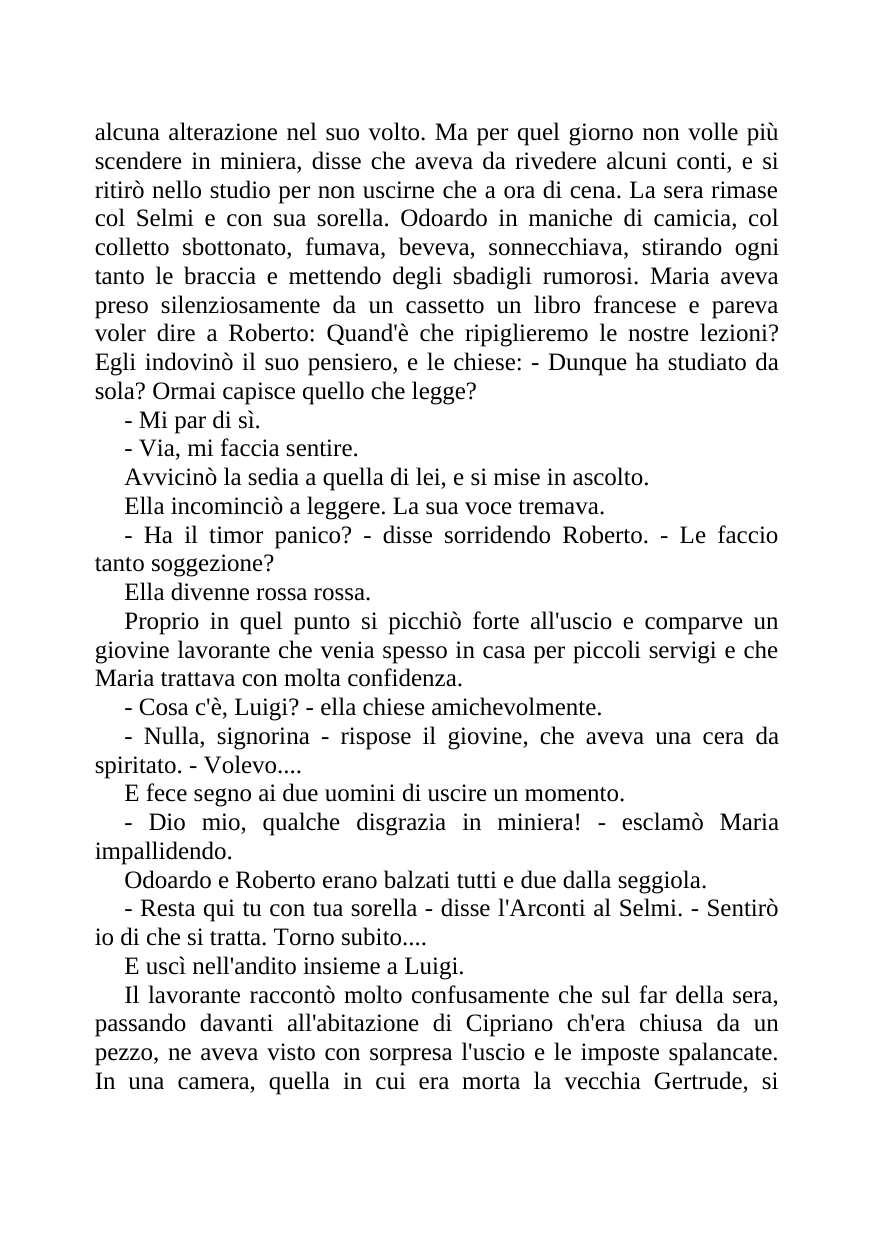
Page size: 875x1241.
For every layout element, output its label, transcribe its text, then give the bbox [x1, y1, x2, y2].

text - Via, mi faccia sentire. [94, 433, 779, 462]
text - Cosa c'è, Luigi? - ella chiese amichevolmente. [94, 692, 779, 721]
text - Resta qui tu con tua sorella - disse l'Arconti al Selmi. - Sentirò io di che si tratta. Torno subito.... [94, 893, 779, 951]
text - Nulla, signorina - rispose il giovine, che aveva una cera da spiritato. - Volevo.... [94, 721, 779, 778]
text Avvicinò la sedia a quella di lei, e si mise in ascolto. [94, 462, 779, 491]
text - Mi par di sì. [94, 405, 779, 433]
text alcuna alterazione nel suo volto. Ma per quel giorno non volle più scendere in miniera, disse che aveva da rivedere alcuni conti, e si ritirò nello studio per non uscirne che a ora di cena. La sera rimase col Selmi e con sua sorella. Odoardo in maniche di camicia, col colletto sbottonato, fumava, beveva, sonnecchiava, stirando ogni tanto le braccia e mettendo degli sbadigli rumorosi. Maria aveva preso silenziosamente da un cassetto un libro francese e pareva voler dire a Roberto: Quand'è che ripiglieremo le nostre lezioni? Egli indovinò il suo pensiero, e le chiese: - Dunque ha studiato da sola? Ormai capisce quello che legge? [94, 117, 779, 405]
text - Dio mio, qualche disgrazia in miniera! - esclamò Maria impallidendo. [94, 807, 779, 865]
text - Ha il timor panico? - disse sorridendo Roberto. - Le faccio tanto soggezione? [94, 520, 779, 577]
text Ella incominciò a leggere. La sua voce tremava. [94, 491, 779, 520]
text E fece segno ai due uomini di uscire un momento. [94, 778, 779, 807]
text Odoardo e Roberto erano balzati tutti e due dalla seggiola. [94, 865, 779, 893]
text E uscì nell'andito insieme a Luigi. [94, 951, 779, 980]
text Proprio in quel punto si picchiò forte all'uscio e comparve un giovine lavorante che venia spesso in casa per piccoli servigi e che Maria trattava con molta confidenza. [94, 606, 779, 692]
text Ella divenne rossa rossa. [94, 577, 779, 606]
text Il lavorante raccontò molto confusamente che sul far della sera, passando davanti all'abitazione di Cipriano ch'era chiusa da un pezzo, ne aveva visto con sorpresa l'uscio e le imposte spalancate. In una camera, quella in cui era morta la vecchia Gertrude, si [94, 980, 779, 1095]
